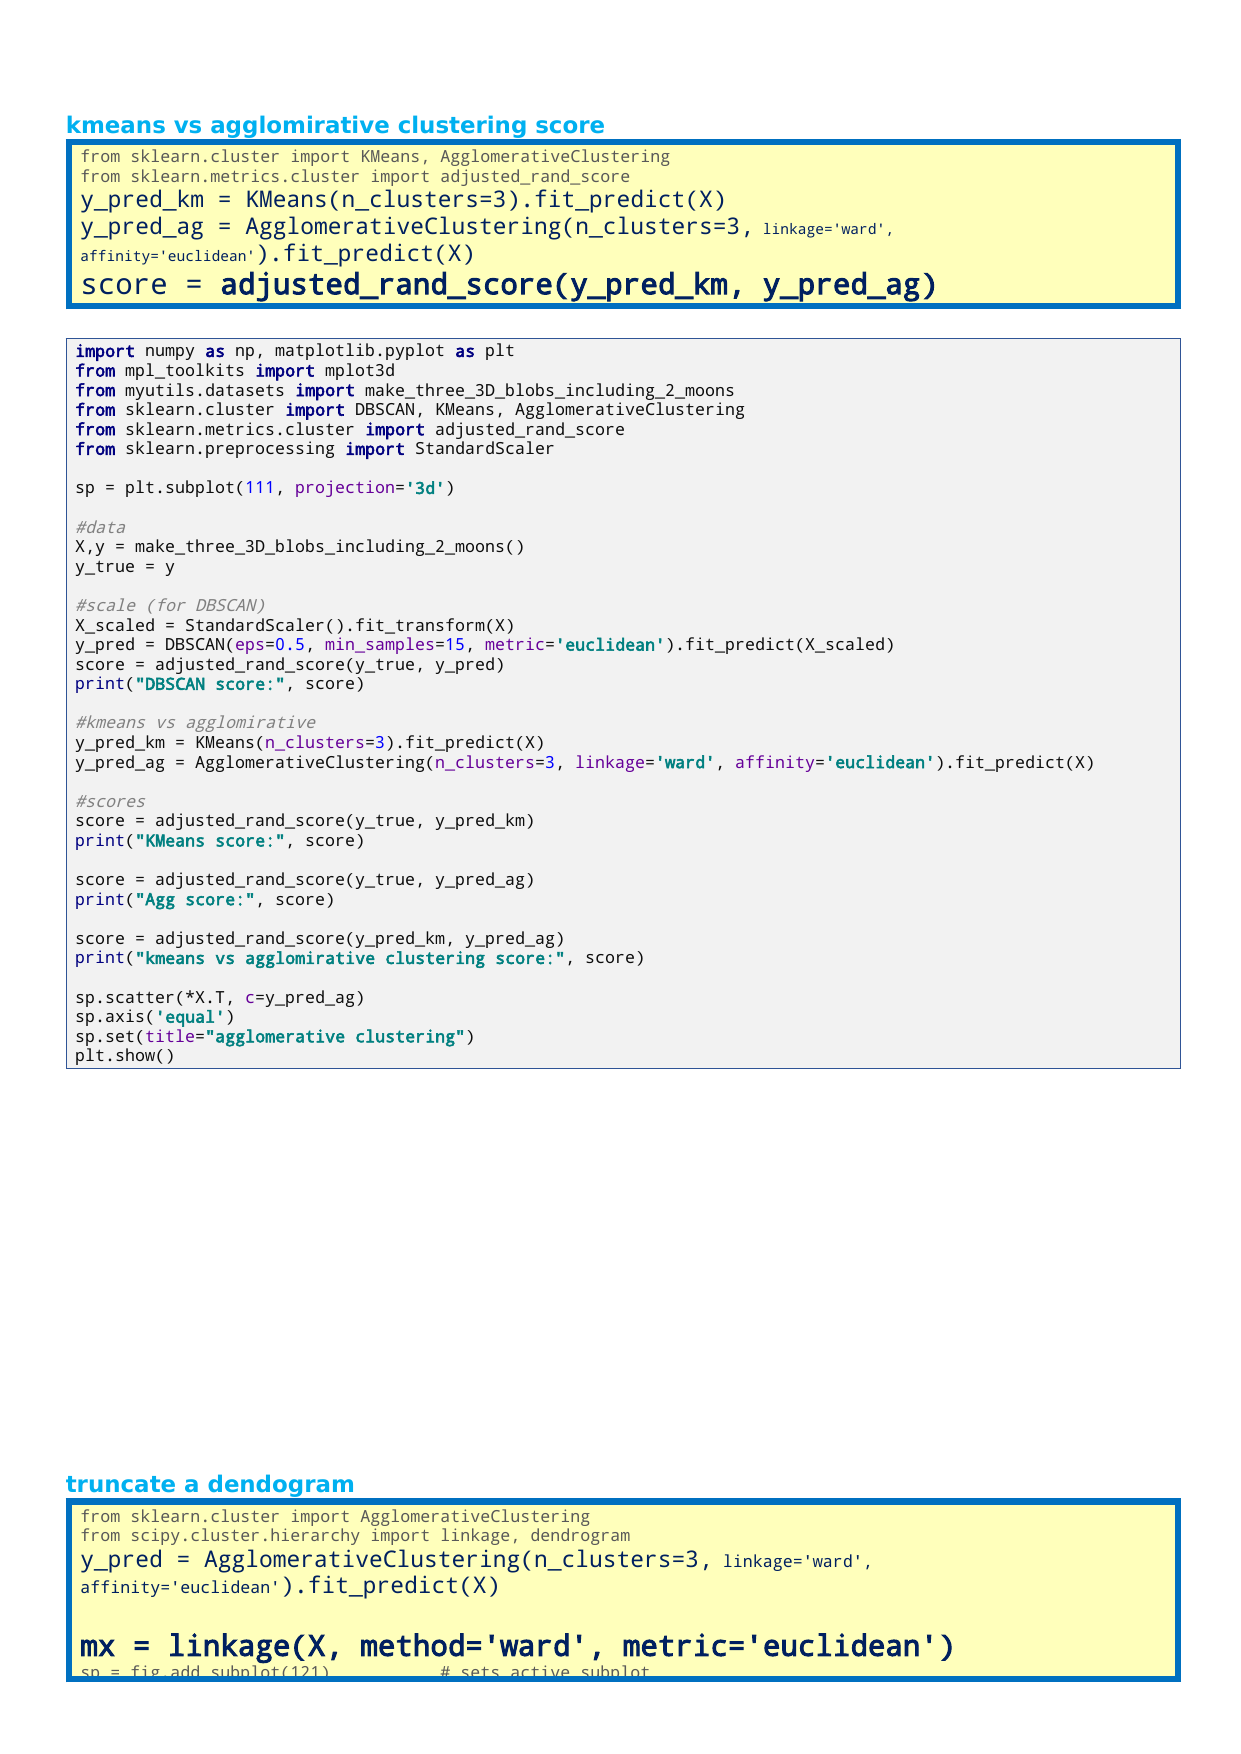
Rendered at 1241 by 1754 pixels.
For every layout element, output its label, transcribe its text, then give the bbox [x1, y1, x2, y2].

title truncate a dendogram [66, 1472, 1181, 1498]
text from sklearn.metrics.cluster import adjusted_rand_score [72, 158, 1175, 178]
title kmeans vs agglomirative clustering score [66, 112, 1181, 139]
text from sklearn.cluster import KMeans, AgglomerativeClustering [72, 145, 1175, 158]
text sp = fig.add_subplot(121) # sets active subplot [72, 1654, 1175, 1676]
text mx = linkage(X, method='ward', metric='euclidean') [72, 1620, 1175, 1654]
text from scipy.cluster.hierarchy import linkage, dendrogram [72, 1518, 1175, 1537]
text import numpy as np, matplotlib.pyplot as plt from mpl_toolkits import mplot3d from myutils.datasets import make_three_3D_blobs_including_2_moons from sklearn.cluster import DBSCAN, KMeans, AgglomerativeClustering from sklearn.metrics.cluster import adjusted_rand_score from sklearn.preprocessing import StandardScaler sp = plt.subplot(111, projection='3d') #data X,y = make_three_3D_blobs_including_2_moons() y_true = y #scale (for DBSCAN) X_scaled = StandardScaler().fit_transform(X) y_pred = DBSCAN(eps=0.5, min_samples=15, metric='euclidean').fit_predict(X_scaled) score = adjusted_rand_score(y_true, y_pred) print("DBSCAN score:", score) #kmeans vs agglomirative y_pred_km = KMeans(n_clusters=3).fit_predict(X) y_pred_ag = AgglomerativeClustering(n_clusters=3, linkage='ward', affinity='euclidean').fit_predict(X) #scores score = adjusted_rand_score(y_true, y_pred_km) print("KMeans score:", score) score = adjusted_rand_score(y_true, y_pred_ag) print("Agg score:", score) score = adjusted_rand_score(y_pred_km, y_pred_ag) print("kmeans vs agglomirative clustering score:", score) sp.scatter(*X.T, c=y_pred_ag) sp.axis('equal') sp.set(title="agglomerative clustering") plt.show() [67, 339, 1180, 1068]
text from sklearn.cluster import AgglomerativeClustering [72, 1505, 1175, 1518]
text y_pred = AgglomerativeClustering(n_clusters=3, linkage='ward', affinity='euclidean').fit_predict(X) [72, 1537, 1175, 1591]
text y_pred_km = KMeans(n_clusters=3).fit_predict(X) [72, 178, 1175, 205]
text score = adjusted_rand_score(y_pred_km, y_pred_ag) [72, 259, 1175, 303]
text y_pred_ag = AgglomerativeClustering(n_clusters=3, linkage='ward', affinity='euclidean').fit_predict(X) [72, 205, 1175, 259]
